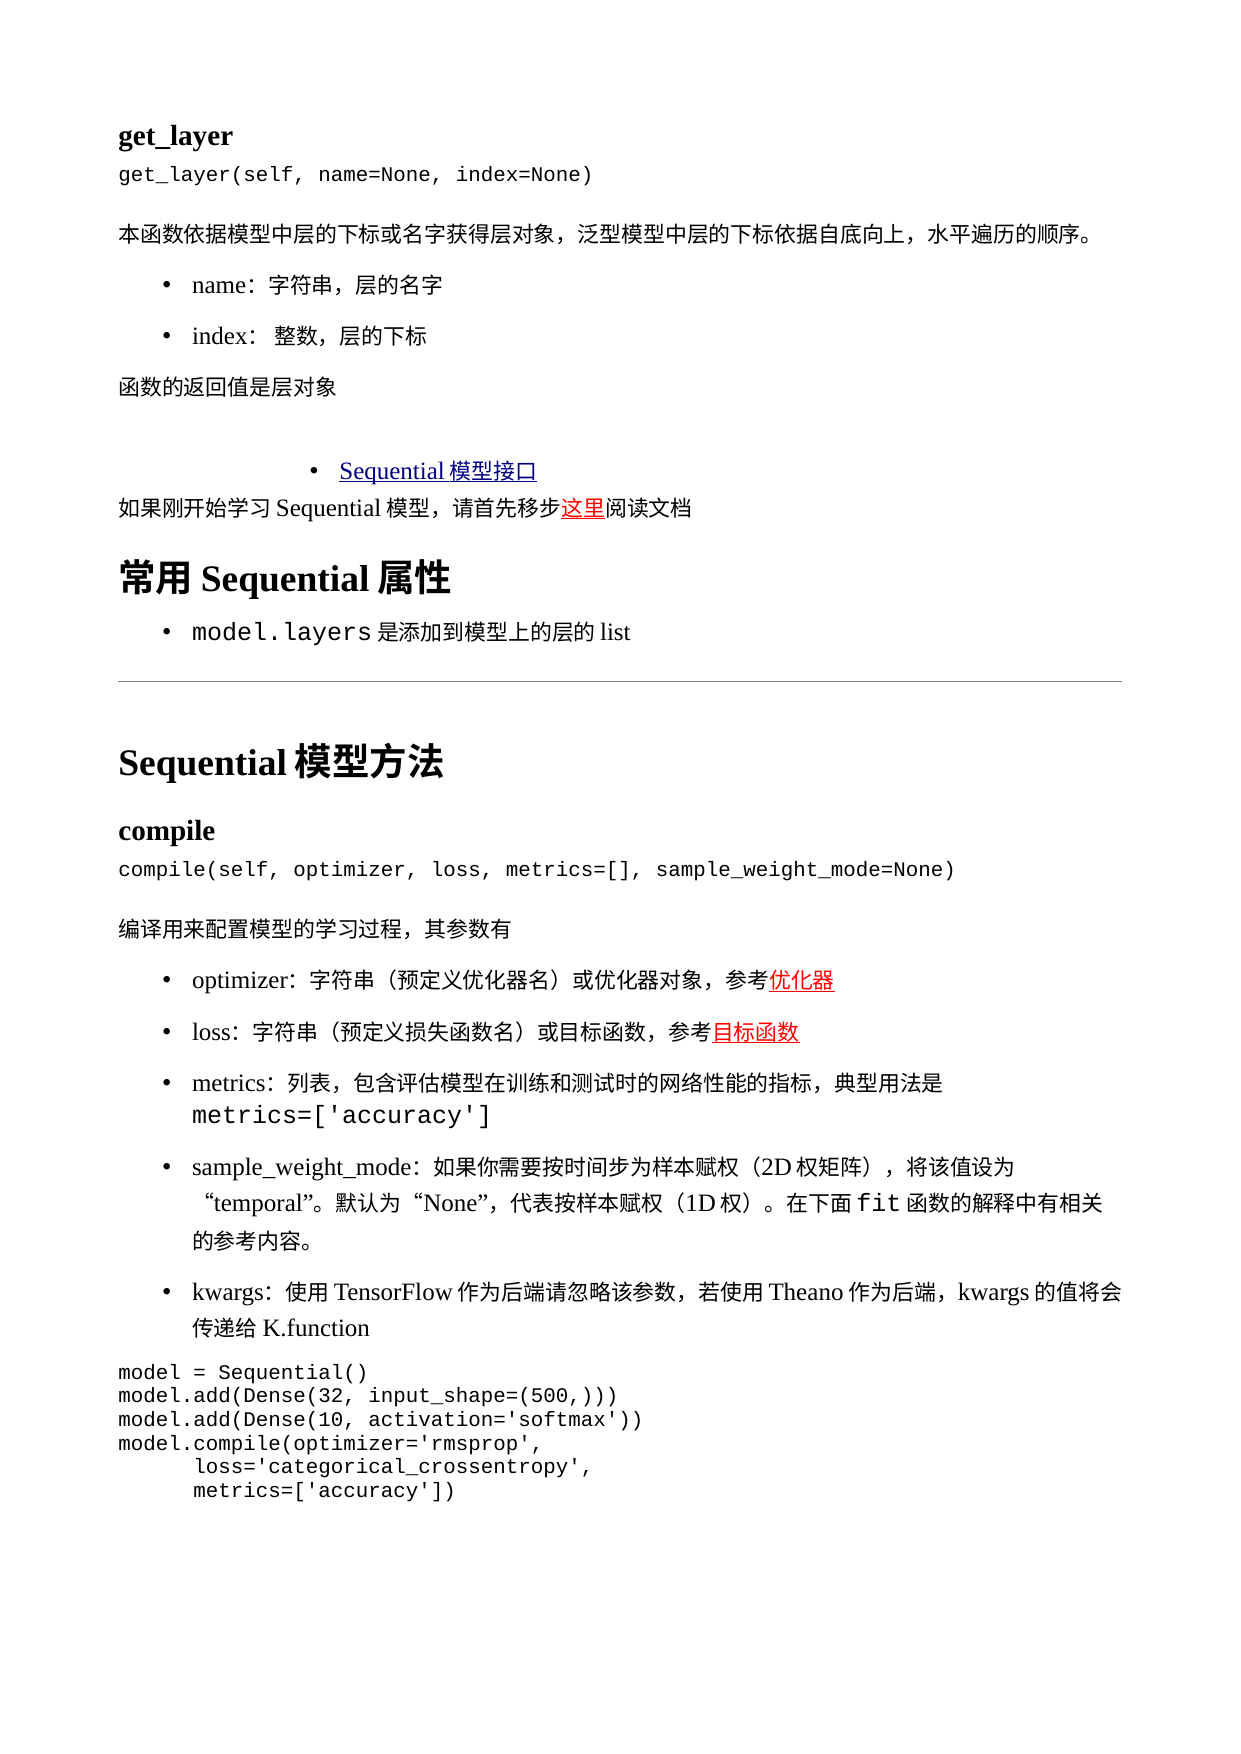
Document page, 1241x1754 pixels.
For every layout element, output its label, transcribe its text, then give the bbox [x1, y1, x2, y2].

list model.layers是添加到模型上的层的list [162, 614, 1122, 647]
list name：字符串，层的名字 [162, 268, 1122, 300]
list index： 整数，层的下标 [162, 319, 1122, 351]
text metrics=['accuracy']) [118, 1480, 1122, 1504]
text model = Sequential() [118, 1362, 1122, 1386]
text 函数的返回值是层对象 [118, 370, 1122, 402]
list loss：字符串（预定义损失函数名）或目标函数，参考目标函数 [162, 1014, 1122, 1046]
list metrics：列表，包含评估模型在训练和测试时的网络性能的指标，典型用法是metrics=['accuracy'] [162, 1066, 1122, 1131]
subtitle Sequential模型方法 [118, 732, 1122, 786]
text model.add(Dense(10, activation='softmax')) [118, 1409, 1122, 1433]
text model.add(Dense(32, input_shape=(500,))) [118, 1386, 1122, 1409]
text 编译用来配置模型的学习过程，其参数有 [118, 912, 1122, 944]
text get_layer(self, name=None, index=None) [118, 164, 1122, 188]
text 如果刚开始学习Sequential模型，请首先移步这里阅读文档 [118, 491, 1122, 522]
subtitle compile [118, 813, 1122, 847]
subtitle get_layer [118, 118, 1122, 152]
list kwargs：使用TensorFlow作为后端请忽略该参数，若使用Theano作为后端，kwargs的值将会传递给 K.function [162, 1274, 1122, 1343]
text 本函数依据模型中层的下标或名字获得层对象，泛型模型中层的下标依据自底向上，水平遍历的顺序。 [118, 217, 1122, 249]
list sample_weight_mode：如果你需要按时间步为样本赋权（2D权矩阵），将该值设为“temporal”。默认为“None”，代表按样本赋权（1D权）。在下面fit函数的解释中有相关的参考内容。 [162, 1150, 1122, 1255]
list optimizer：字符串（预定义优化器名）或优化器对象，参考优化器 [162, 963, 1122, 995]
text compile(self, optimizer, loss, metrics=[], sample_weight_mode=None) [118, 859, 1122, 883]
text model.compile(optimizer='rmsprop', [118, 1433, 1122, 1456]
subtitle 常用Sequential属性 [118, 548, 1122, 602]
text loss='categorical_crossentropy', [118, 1456, 1122, 1480]
list Sequential模型接口 [309, 454, 1122, 486]
